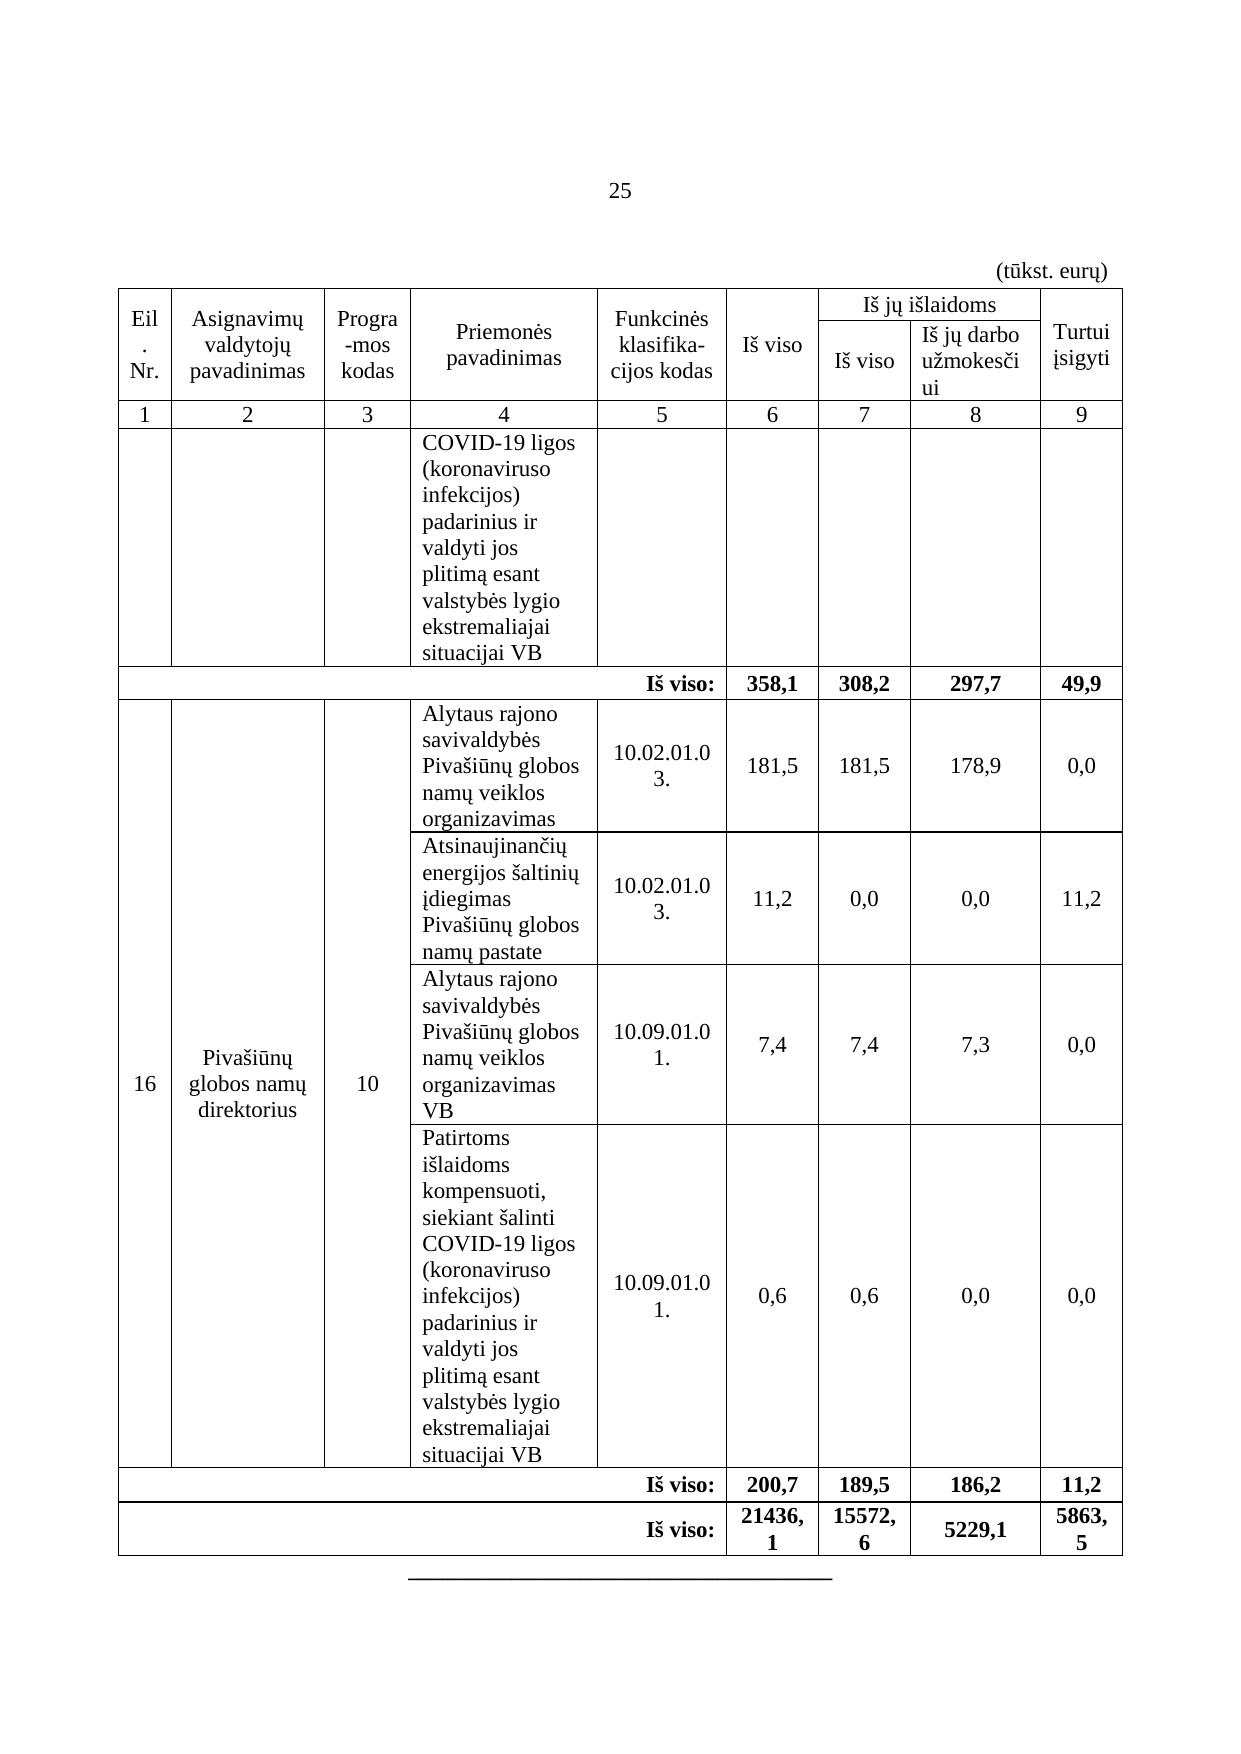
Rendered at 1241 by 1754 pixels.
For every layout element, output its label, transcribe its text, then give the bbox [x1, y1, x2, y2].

table_cell 181,5 [727, 700, 818, 831]
table_cell Pivašiūnų globos namų direktorius [172, 700, 324, 1467]
table_cell Turtui įsigyti [1041, 289, 1122, 400]
table_cell Progra-mos kodas [325, 289, 410, 400]
table_cell 10.09.01.01. [598, 965, 726, 1123]
table_cell 5 [598, 401, 726, 428]
table_cell 7,4 [819, 965, 910, 1123]
table_cell 10.02.01.03. [598, 833, 726, 964]
table_cell Iš jų išlaidoms [819, 289, 1040, 320]
table_cell Patirtoms išlaidoms kompensuoti, siekiant šalinti COVID-19 ligos (koronaviruso infekcijos) padarinius ir valdyti jos plitimą esant valstybės lygio ekstremaliajai situacijai VB [411, 1125, 597, 1467]
table_cell 5229,1 [911, 1503, 1040, 1555]
table_cell 9 [1041, 401, 1122, 428]
table_cell Iš viso: [119, 1503, 726, 1555]
table_cell [911, 429, 1040, 666]
table_header [726, 253, 818, 288]
table_cell 0,0 [911, 833, 1040, 964]
table_cell Atsinaujinančių energijos šaltinių įdiegimas Pivašiūnų globos namų pastate [411, 833, 597, 964]
table_cell 0,0 [911, 1125, 1040, 1467]
table_cell Funkcinės klasifika-cijos kodas [598, 289, 726, 400]
table_cell Iš viso [819, 321, 910, 400]
table_cell [598, 429, 726, 666]
table_cell [1041, 429, 1122, 666]
table_cell 1 [119, 401, 171, 428]
table_cell 4 [411, 401, 597, 428]
table_cell Alytaus rajono savivaldybės Pivašiūnų globos namų veiklos organizavimas [411, 700, 597, 831]
table_cell [727, 429, 818, 666]
table_cell Iš viso: [119, 667, 726, 699]
table_cell Iš jų darbo užmokesčiui [911, 321, 1040, 400]
table_cell [819, 429, 910, 666]
table_cell 189,5 [819, 1468, 910, 1501]
table_cell 49,9 [1041, 667, 1122, 699]
table_cell 0,0 [1041, 700, 1122, 831]
table_cell [119, 429, 171, 666]
table_cell 7,3 [911, 965, 1040, 1123]
table_cell Priemonės pavadinimas [411, 289, 597, 400]
table_cell 6 [727, 401, 818, 428]
table_cell 10.09.01.01. [598, 1125, 726, 1467]
table_header [118, 253, 171, 288]
table_cell 11,2 [1041, 1468, 1122, 1501]
table_header [171, 253, 324, 288]
table_cell 16 [119, 700, 171, 1467]
table_cell Eil. Nr. [119, 289, 171, 400]
table_cell 7 [819, 401, 910, 428]
table_header [597, 253, 726, 288]
table_cell 21436,1 [727, 1503, 818, 1555]
table_cell [172, 429, 324, 666]
table_cell Iš viso [727, 289, 818, 400]
table_cell 15572,6 [819, 1503, 910, 1555]
table_cell 308,2 [819, 667, 910, 699]
table_cell 178,9 [911, 700, 1040, 831]
table_cell Iš viso: [119, 1468, 726, 1501]
table_header [818, 253, 910, 288]
table_cell COVID-19 ligos (koronaviruso infekcijos) padarinius ir valdyti jos plitimą esant valstybės lygio ekstremaliajai situacijai VB [411, 429, 597, 666]
table_cell 0,0 [1041, 965, 1122, 1123]
table_cell 2 [172, 401, 324, 428]
table_cell 11,2 [727, 833, 818, 964]
table_cell 297,7 [911, 667, 1040, 699]
table_cell 7,4 [727, 965, 818, 1123]
table_cell 0,6 [819, 1125, 910, 1467]
table_header [411, 253, 597, 288]
table_cell Alytaus rajono savivaldybės Pivašiūnų globos namų veiklos organizavimas VB [411, 965, 597, 1123]
table_cell 10.02.01.03. [598, 700, 726, 831]
table_cell 3 [325, 401, 410, 428]
table_cell 200,7 [727, 1468, 818, 1501]
text _____________________________________ [118, 1556, 1122, 1583]
table_header [324, 253, 411, 288]
table_cell 11,2 [1041, 833, 1122, 964]
table_cell 181,5 [819, 700, 910, 831]
table_cell 186,2 [911, 1468, 1040, 1501]
table_cell 0,0 [1041, 1125, 1122, 1467]
table_cell 8 [911, 401, 1040, 428]
table_cell Asignavimų valdytojų pavadinimas [172, 289, 324, 400]
table_cell 0,6 [727, 1125, 818, 1467]
table_cell 0,0 [819, 833, 910, 964]
table_cell 358,1 [727, 667, 818, 699]
table_cell [325, 429, 410, 666]
table_cell 10 [325, 700, 410, 1467]
table_header (tūkst. eurų) [910, 253, 1122, 288]
table_cell 5863,5 [1041, 1503, 1122, 1555]
